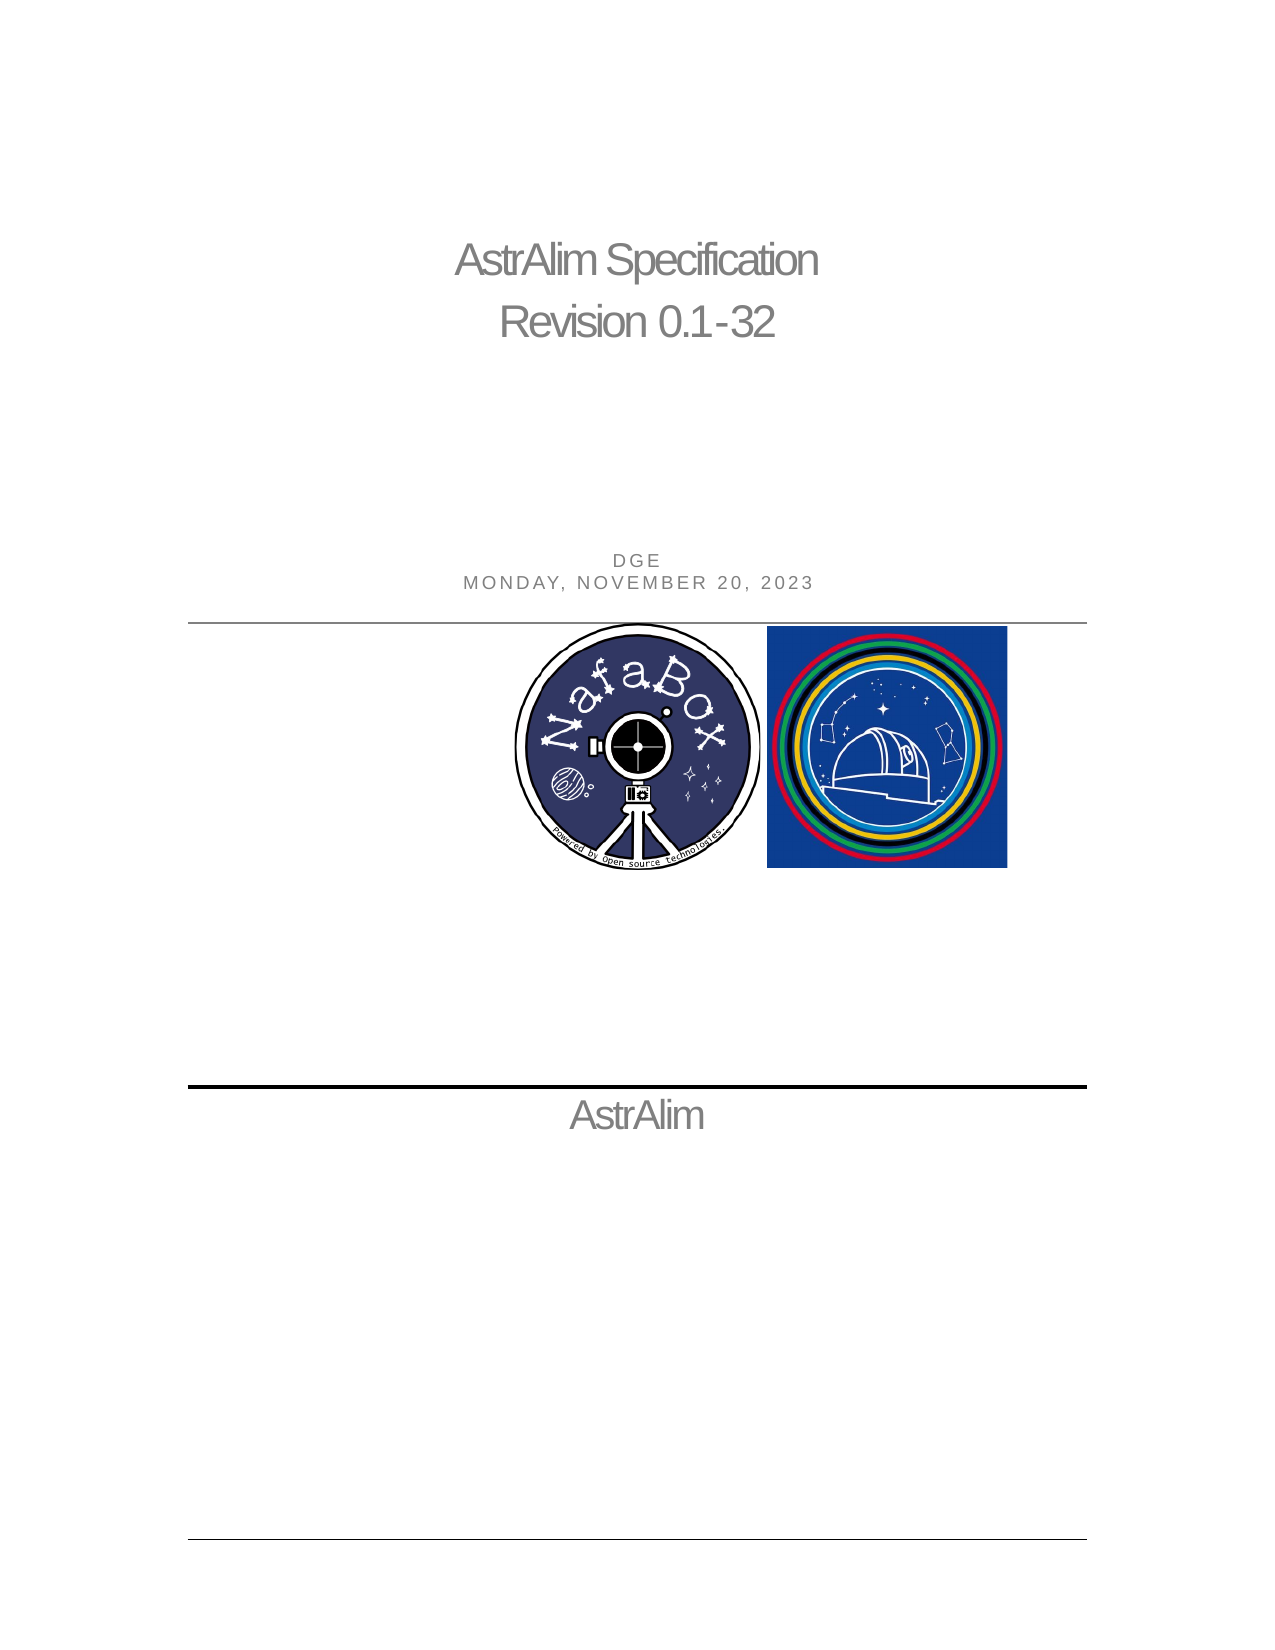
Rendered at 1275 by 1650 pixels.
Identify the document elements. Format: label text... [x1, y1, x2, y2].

text AstrAlim [187, 1086, 1087, 1186]
subtitle AstrAlim Specification Revision 0.1-32 [187, 225, 1087, 350]
picture [767, 626, 1008, 868]
picture [514, 623, 761, 870]
subtitle DGE Monday, November 20, 2023 [187, 550, 1087, 624]
